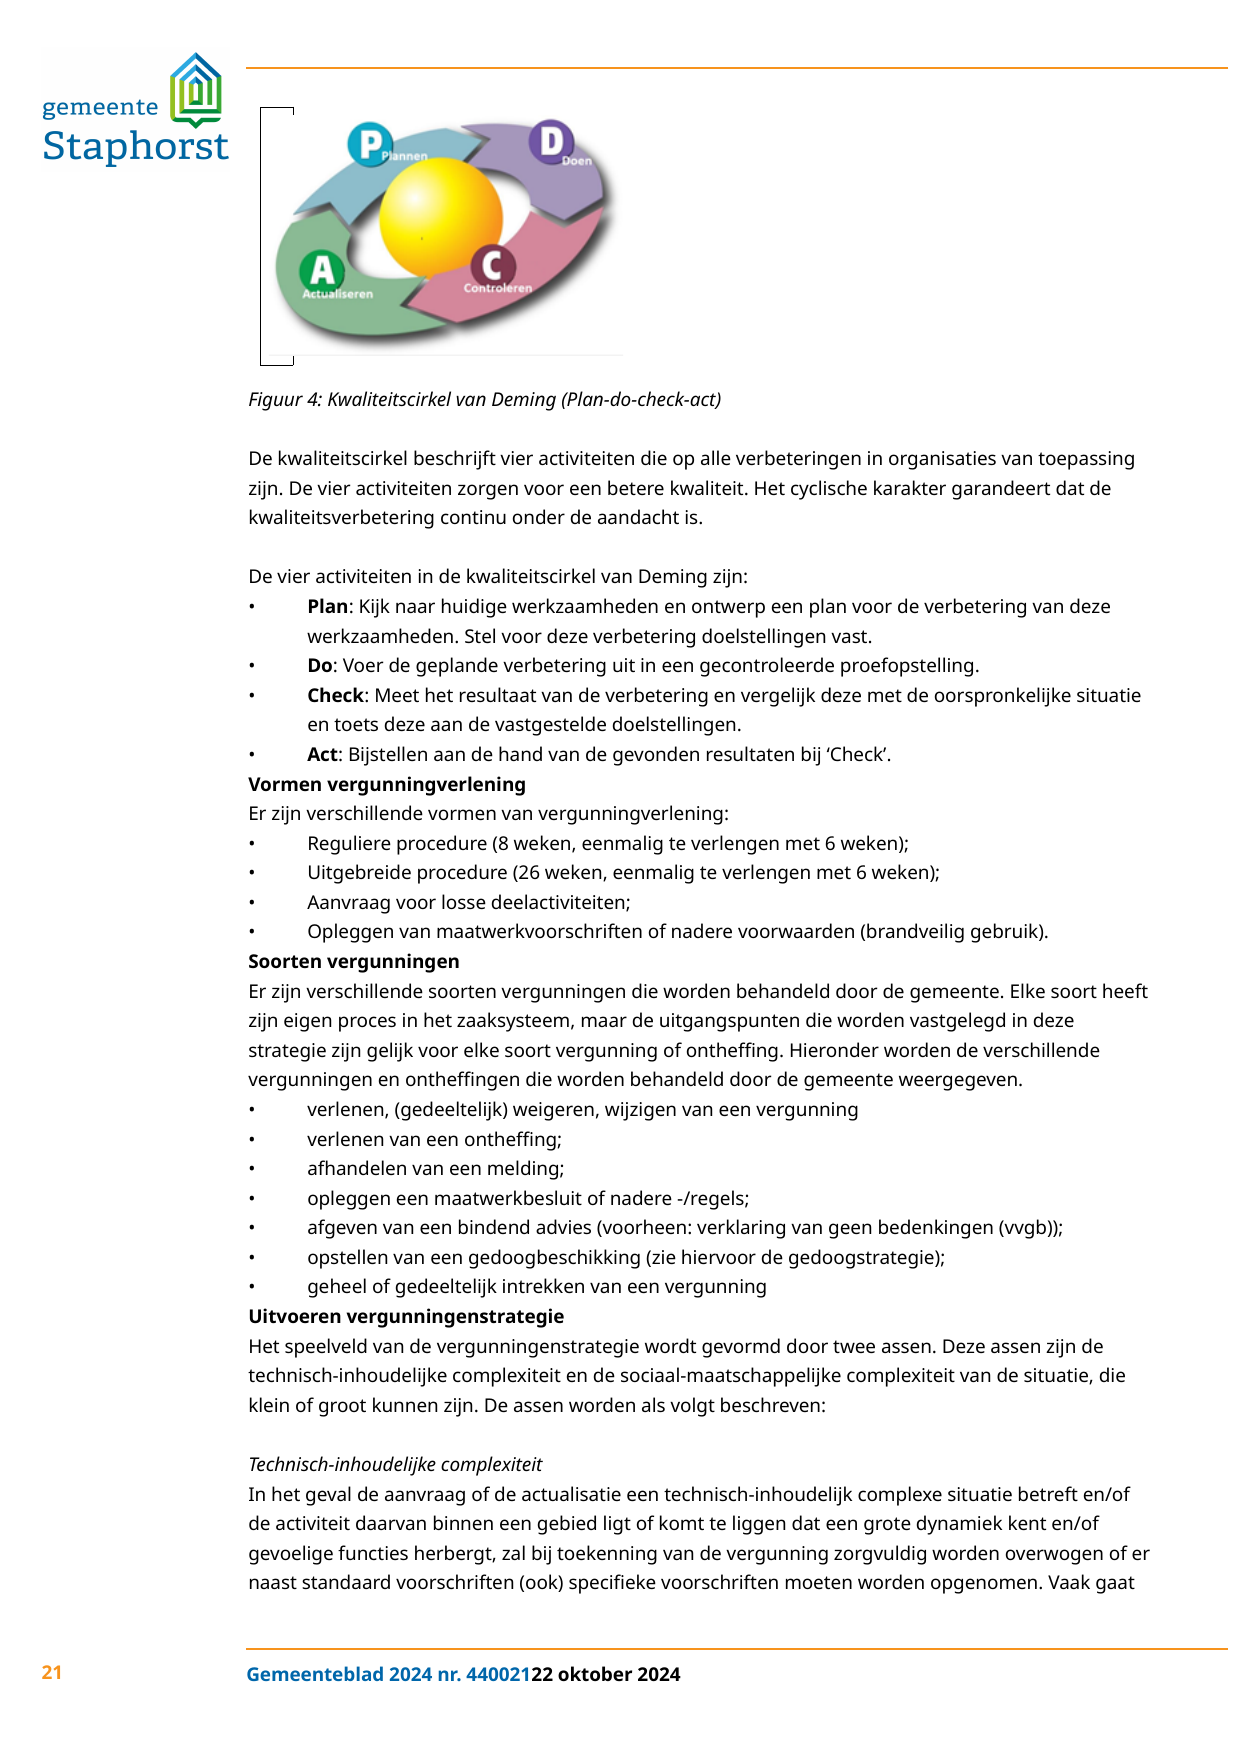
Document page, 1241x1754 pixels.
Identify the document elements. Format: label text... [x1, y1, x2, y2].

list afhandelen van een melding; [248, 1155, 1152, 1181]
list verlenen van een ontheffing; [248, 1126, 1152, 1152]
text De kwaliteitscirkel beschrijft vier activiteiten die op alle verbeteringen in organisaties van toepassing zijn. De vier activiteiten zorgen voor een betere kwaliteit. Het cyclische karakter garandeert dat de kwaliteitsverbetering continu onder de aandacht is. [248, 445, 1152, 530]
list opleggen een maatwerkbesluit of nadere -/regels; [248, 1185, 1152, 1211]
list Do: Voer de geplande verbetering uit in een gecontroleerde proefopstelling. [248, 652, 1152, 678]
list Uitgebreide procedure (26 weken, eenmalig te verlengen met 6 weken); [248, 859, 1152, 885]
list Act: Bijstellen aan de hand van de gevonden resultaten bij ‘Check’. [248, 741, 1152, 767]
list Plan: Kijk naar huidige werkzaamheden en ontwerp een plan voor de verbetering van deze werkzaamheden. Stel voor deze verbetering doelstellingen vast. [248, 593, 1152, 649]
picture [41, 47, 231, 172]
text Er zijn verschillende soorten vergunningen die worden behandeld door de gemeente. Elke soort heeft zijn eigen proces in het zaaksysteem, maar de uitgangspunten die worden vastgelegd in deze strategie zijn gelijk voor elke soort vergunning of ontheffing. Hieronder worden de verschillende vergunningen en ontheffingen die worden behandeld door de gemeente weergegeven. [248, 978, 1152, 1092]
text Soorten vergunningen [248, 948, 1152, 974]
list verlenen, (gedeeltelijk) weigeren, wijzigen van een vergunning [248, 1096, 1152, 1122]
picture [268, 115, 624, 356]
list Check: Meet het resultaat van de verbetering en vergelijk deze met de oorspronkelijke situatie en toets deze aan de vastgestelde doelstellingen. [248, 682, 1152, 737]
text De vier activiteiten in de kwaliteitscirkel van Deming zijn: [248, 564, 1152, 589]
text Technisch-inhoudelijke complexiteit [248, 1451, 1152, 1477]
text Figuur 4: Kwaliteitscirkel van Deming (Plan-do-check-act) [248, 386, 1152, 412]
text Uitvoeren vergunningenstrategie [248, 1303, 1152, 1329]
text Het speelveld van de vergunningenstrategie wordt gevormd door twee assen. Deze assen zijn de technisch-inhoudelijke complexiteit en de sociaal-maatschappelijke complexiteit van de situatie, die klein of groot kunnen zijn. De assen worden als volgt beschreven: [248, 1333, 1152, 1418]
list geheel of gedeeltelijk intrekken van een vergunning [248, 1274, 1152, 1299]
text In het geval de aanvraag of de actualisatie een technisch-inhoudelijk complexe situatie betreft en/of de activiteit daarvan binnen een gebied ligt of komt te liggen dat een grote dynamiek kent en/of gevoelige functies herbergt, zal bij toekenning van de vergunning zorgvuldig worden overwogen of er naast standaard voorschriften (ook) specifieke voorschriften moeten worden opgenomen. Vaak gaat [248, 1481, 1152, 1595]
list Opleggen van maatwerkvoorschriften of nadere voorwaarden (brandveilig gebruik). [248, 919, 1152, 944]
list Aanvraag voor losse deelactiviteiten; [248, 889, 1152, 915]
list afgeven van een bindend advies (voorheen: verklaring van geen bedenkingen (vvgb)); [248, 1214, 1152, 1240]
list Reguliere procedure (8 weken, eenmalig te verlengen met 6 weken); [248, 830, 1152, 856]
list opstellen van een gedoogbeschikking (zie hiervoor de gedoogstrategie); [248, 1244, 1152, 1270]
text Er zijn verschillende vormen van vergunningverlening: [248, 800, 1152, 826]
text Vormen vergunningverlening [248, 771, 1152, 797]
